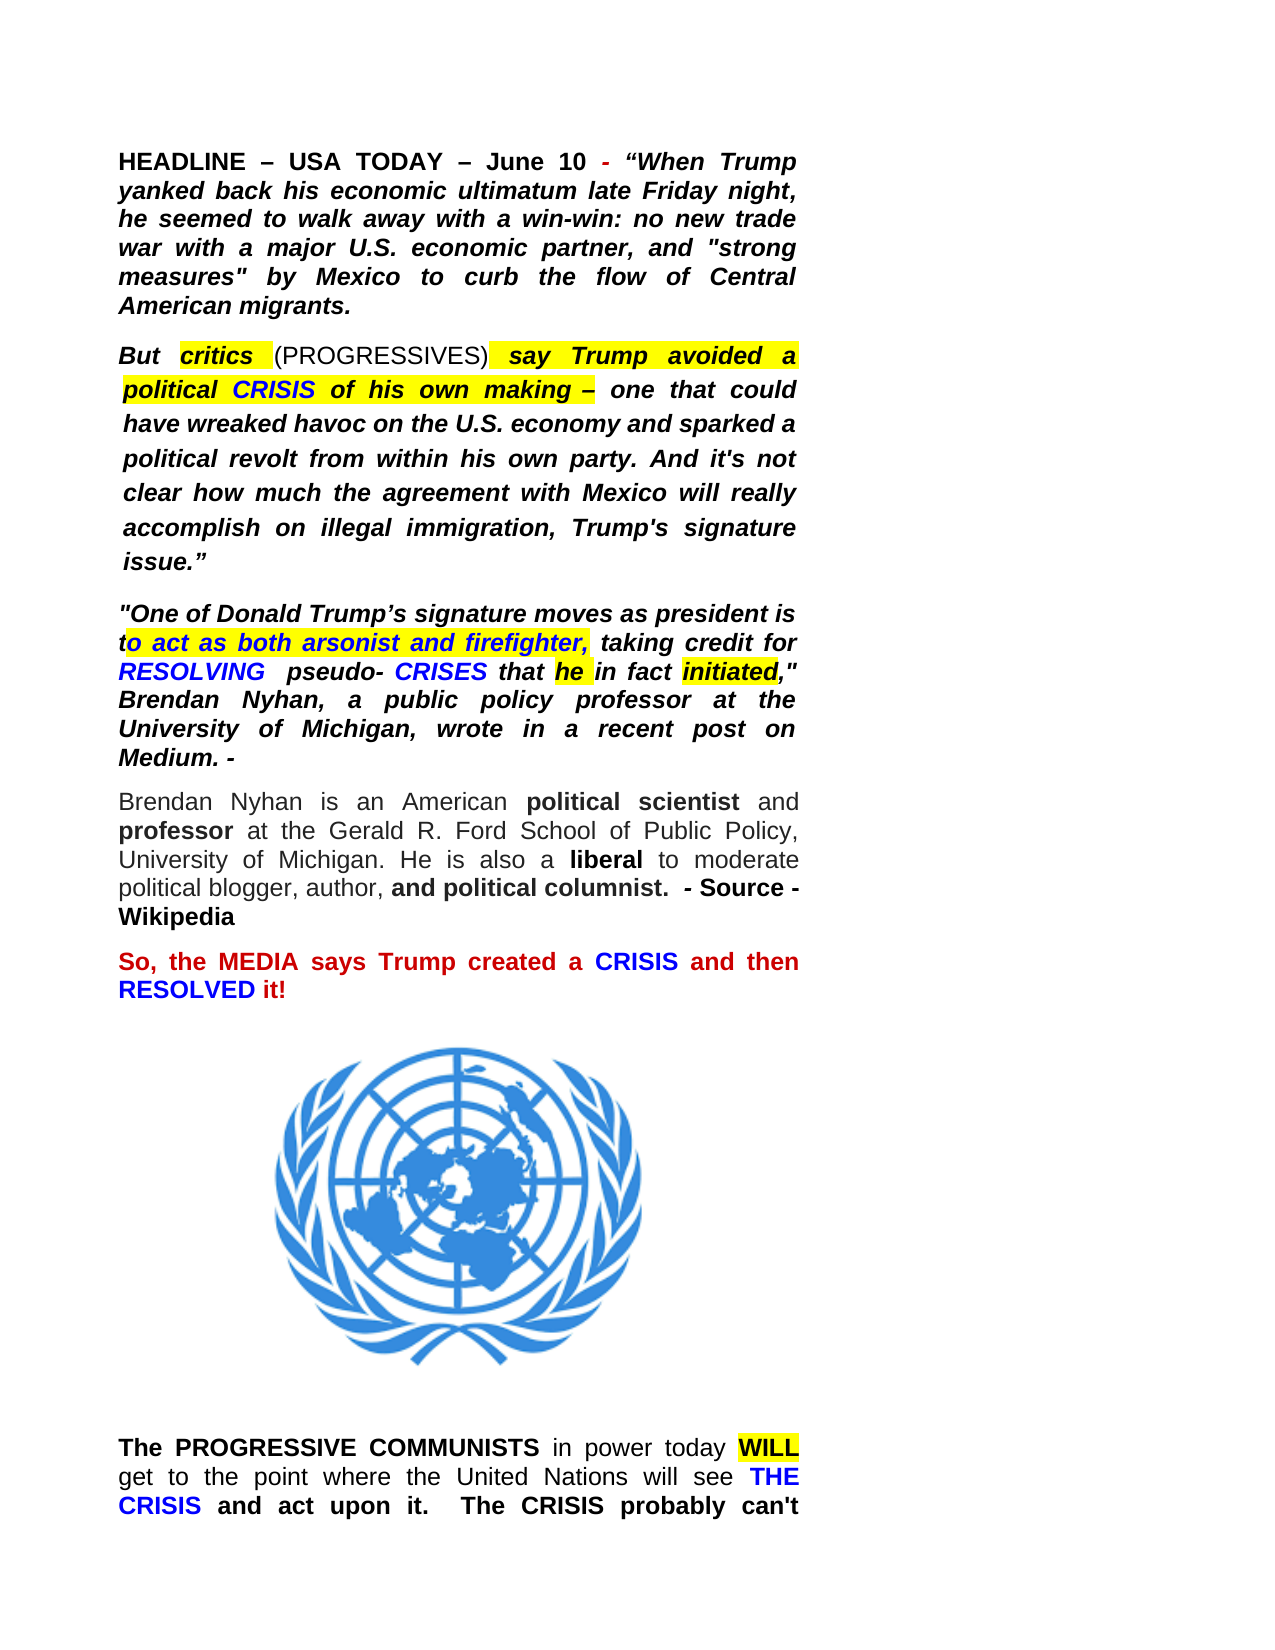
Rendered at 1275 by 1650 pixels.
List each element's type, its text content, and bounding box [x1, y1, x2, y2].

text The PROGRESSIVE COMMUNISTS in power today WILL get to the point where the United Nations will see THE CRISIS and act upon it. The CRISIS probably can't [118, 1433, 799, 1519]
text So, the MEDIA says Trump created a CRISIS and then RESOLVED it! [118, 947, 799, 1004]
text HEADLINE – USA TODAY – June 10 - “When Trump yanked back his economic ultimatum late Friday night, he seemed to walk away with a win-win: no new trade war with a major U.S. economic partner, and "strong measures" by Mexico to curb the flow of Central American migrants. [118, 118, 799, 319]
picture [270, 1019, 647, 1405]
text Brendan Nyhan is an American political scientist and professor at the Gerald R. Ford School of Public Policy, University of Michigan. He is also a liberal to moderate political blogger, author, and political columnist. - Source - Wikipedia [118, 787, 799, 931]
text But critics (PROGRESSIVES) say Trump avoided a political CRISIS of his own making – one that could have wreaked havoc on the U.S. economy and sparked a political revolt from within his own party. And it's not clear how much the agreement with Mexico will really accomplish on illegal immigration, Trump's signature issue.” [118, 335, 799, 576]
text "One of Donald Trump’s signature moves as president is to act as both arsonist and firefighter, taking credit for RESOLVING pseudo- CRISES that he in fact initiated," Brendan Nyhan, a public policy professor at the University of Michigan, wrote in a recent post on Medium. - [118, 599, 799, 772]
